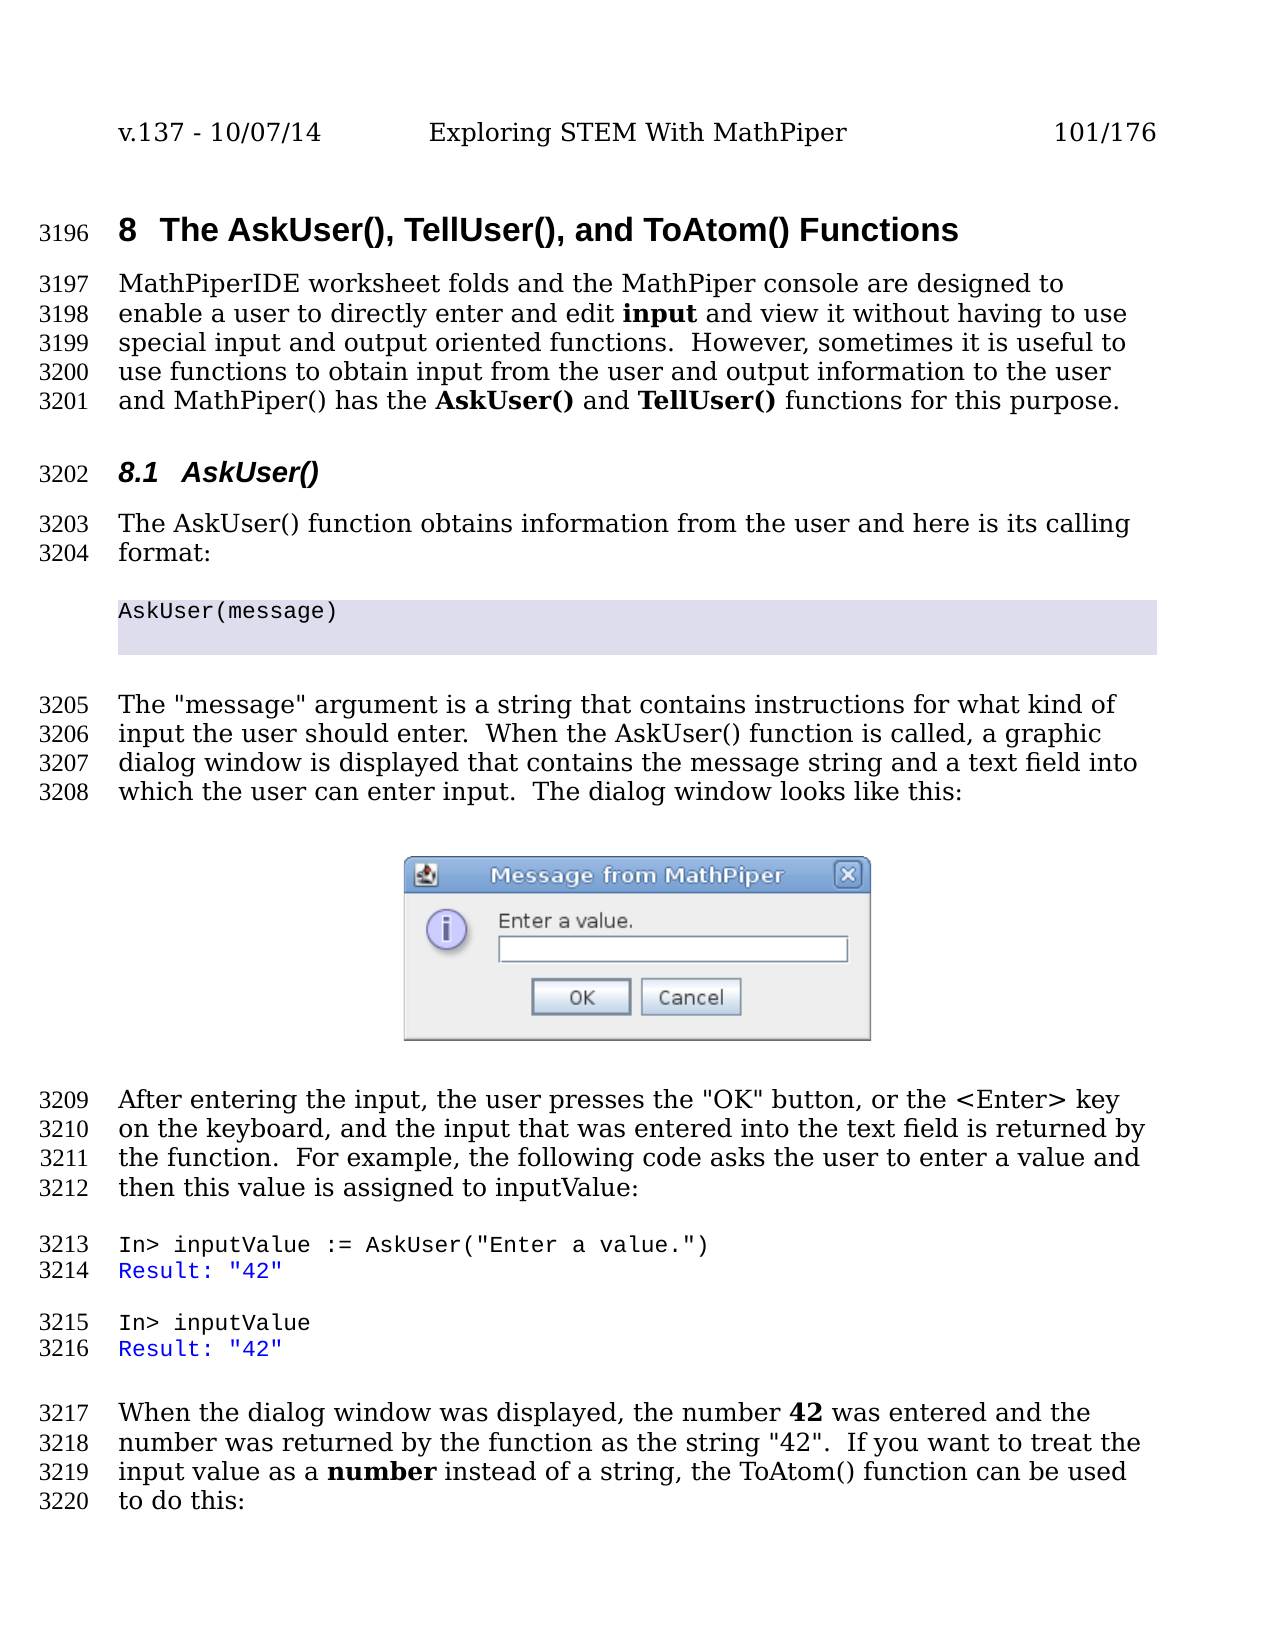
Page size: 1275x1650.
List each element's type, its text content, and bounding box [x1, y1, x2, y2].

table_header AskUser(message) [118, 600, 1157, 655]
text The AskUser() function obtains information from the user and here is its calling format: [118, 509, 1157, 567]
text When the dialog window was displayed, the number 42 was entered and the number was returned by the function as the string "42". If you want to treat the input value as a number instead of a string, the ToAtom() function can be used to do this: [118, 1398, 1157, 1516]
picture [403, 856, 872, 1041]
text In> inputValue := AskUser("Enter a value.") [118, 1234, 1157, 1260]
text In> inputValue [118, 1312, 1157, 1338]
text MathPiperIDE worksheet folds and the MathPiper console are designed to enable a user to directly enter and edit input and view it without having to use special input and output oriented functions. However, sometimes it is useful to use functions to obtain input from the user and output information to the user and MathPiper() has the AskUser() and TellUser() functions for this purpose. [118, 269, 1157, 416]
text Result: "42" [118, 1338, 1157, 1363]
text The "message" argument is a string that contains instructions for what kind of input the user should enter. When the AskUser() function is called, a graphic dialog window is displayed that contains the message string and a text field into which the user can enter input. The dialog window looks like this: [118, 690, 1157, 806]
subtitle AskUser() [118, 455, 1157, 488]
text After entering the input, the user presses the "OK" button, or the <Enter> key on the keyboard, and the input that was entered into the text field is returned by the function. For example, the following code asks the user to enter a value and then this value is assigned to inputValue: [118, 1085, 1157, 1202]
subtitle The AskUser(), TellUser(), and ToAtom() Functions [118, 210, 1157, 248]
text Result: "42" [118, 1260, 1157, 1286]
